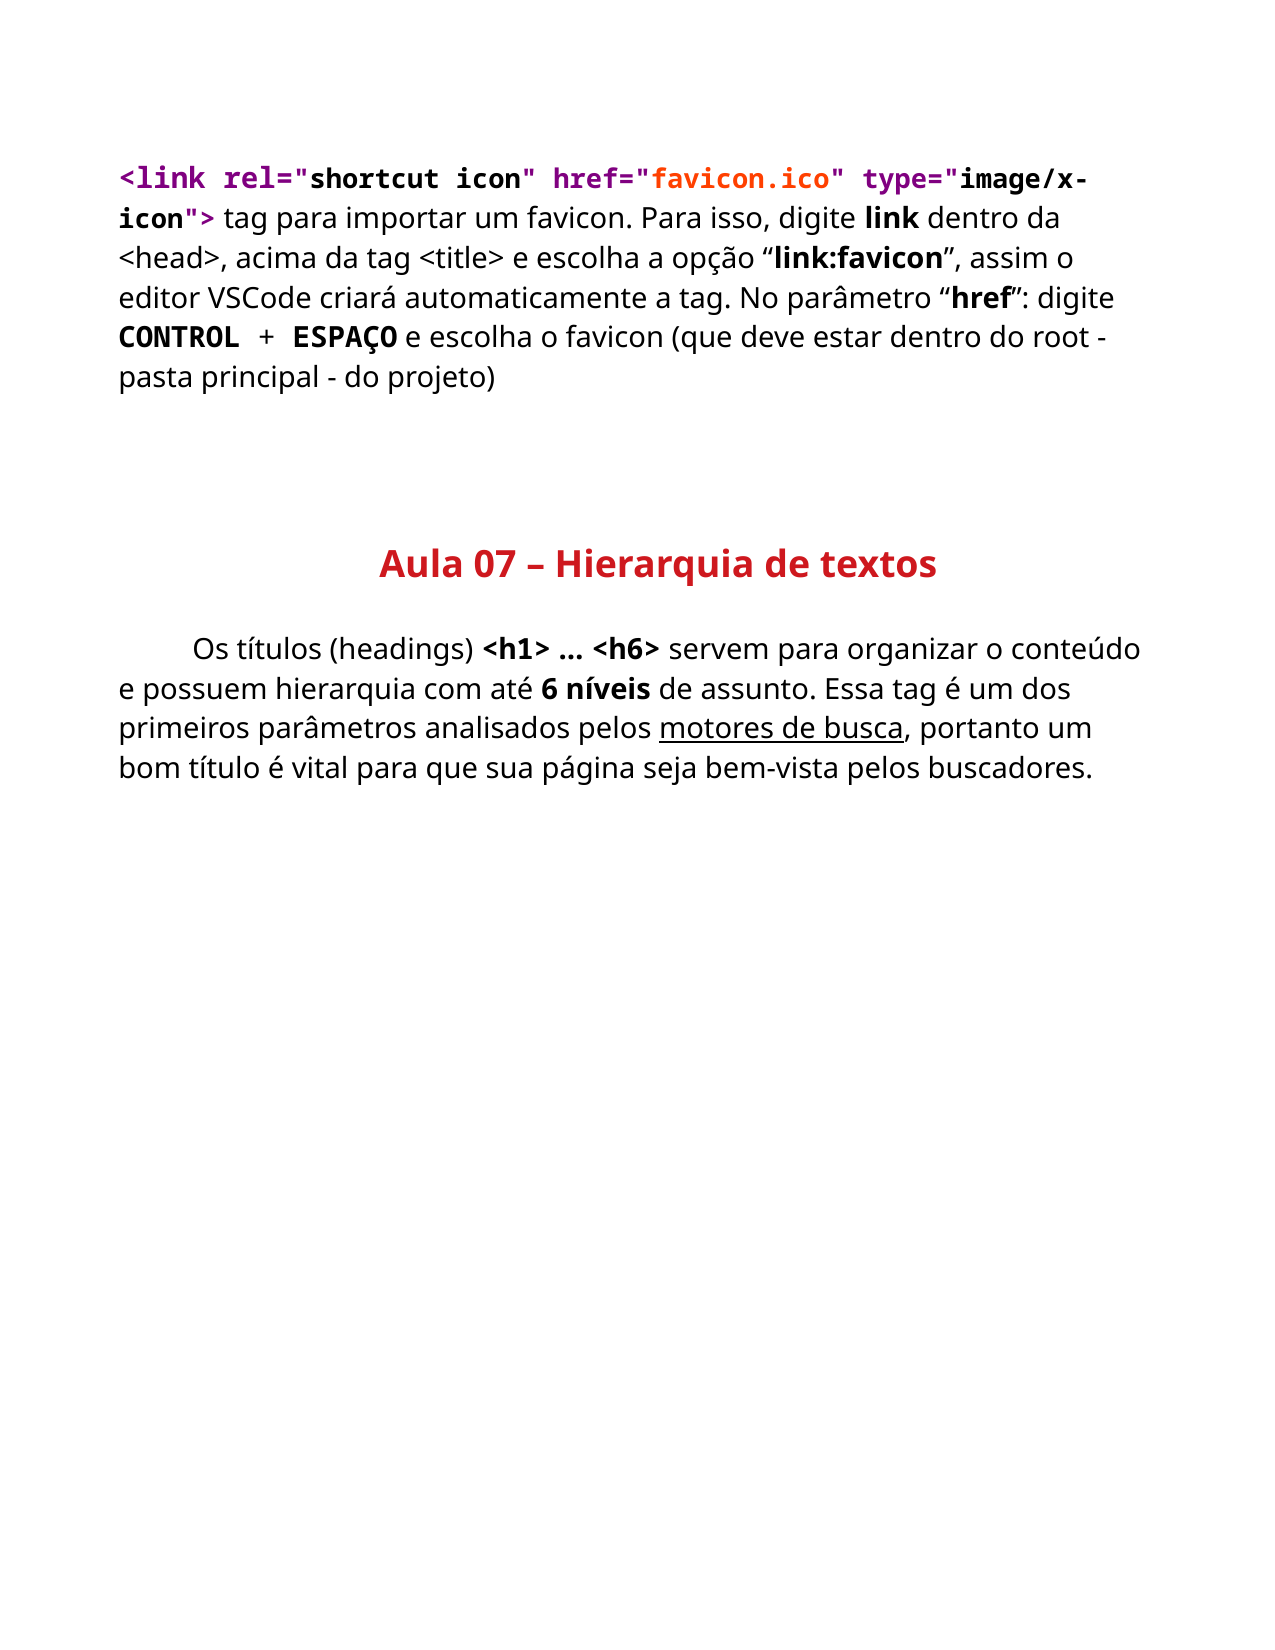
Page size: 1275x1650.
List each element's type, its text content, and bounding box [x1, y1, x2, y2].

text Os títulos (headings) <h1> … <h6> servem para organizar o conteúdo e possuem hierarquia com até 6 níveis de assunto. Essa tag é um dos primeiros parâmetros analisados pelos motores de busca, portanto um bom título é vital para que sua página seja bem-vista pelos buscadores. [118, 628, 1157, 787]
text Aula 07 – Hierarquia de textos [118, 538, 1198, 589]
text <link rel="shortcut icon" href="favicon.ico" type="image/x-icon"> tag para importar um favicon. Para isso, digite link dentro da <head>, acima da tag <title> e escolha a opção “link:favicon”, assim o editor VSCode criará automaticamente a tag. No parâmetro “href”: digite CONTROL + ESPAÇO e escolha o favicon (que deve estar dentro do root - pasta principal - do projeto) [118, 158, 1157, 396]
